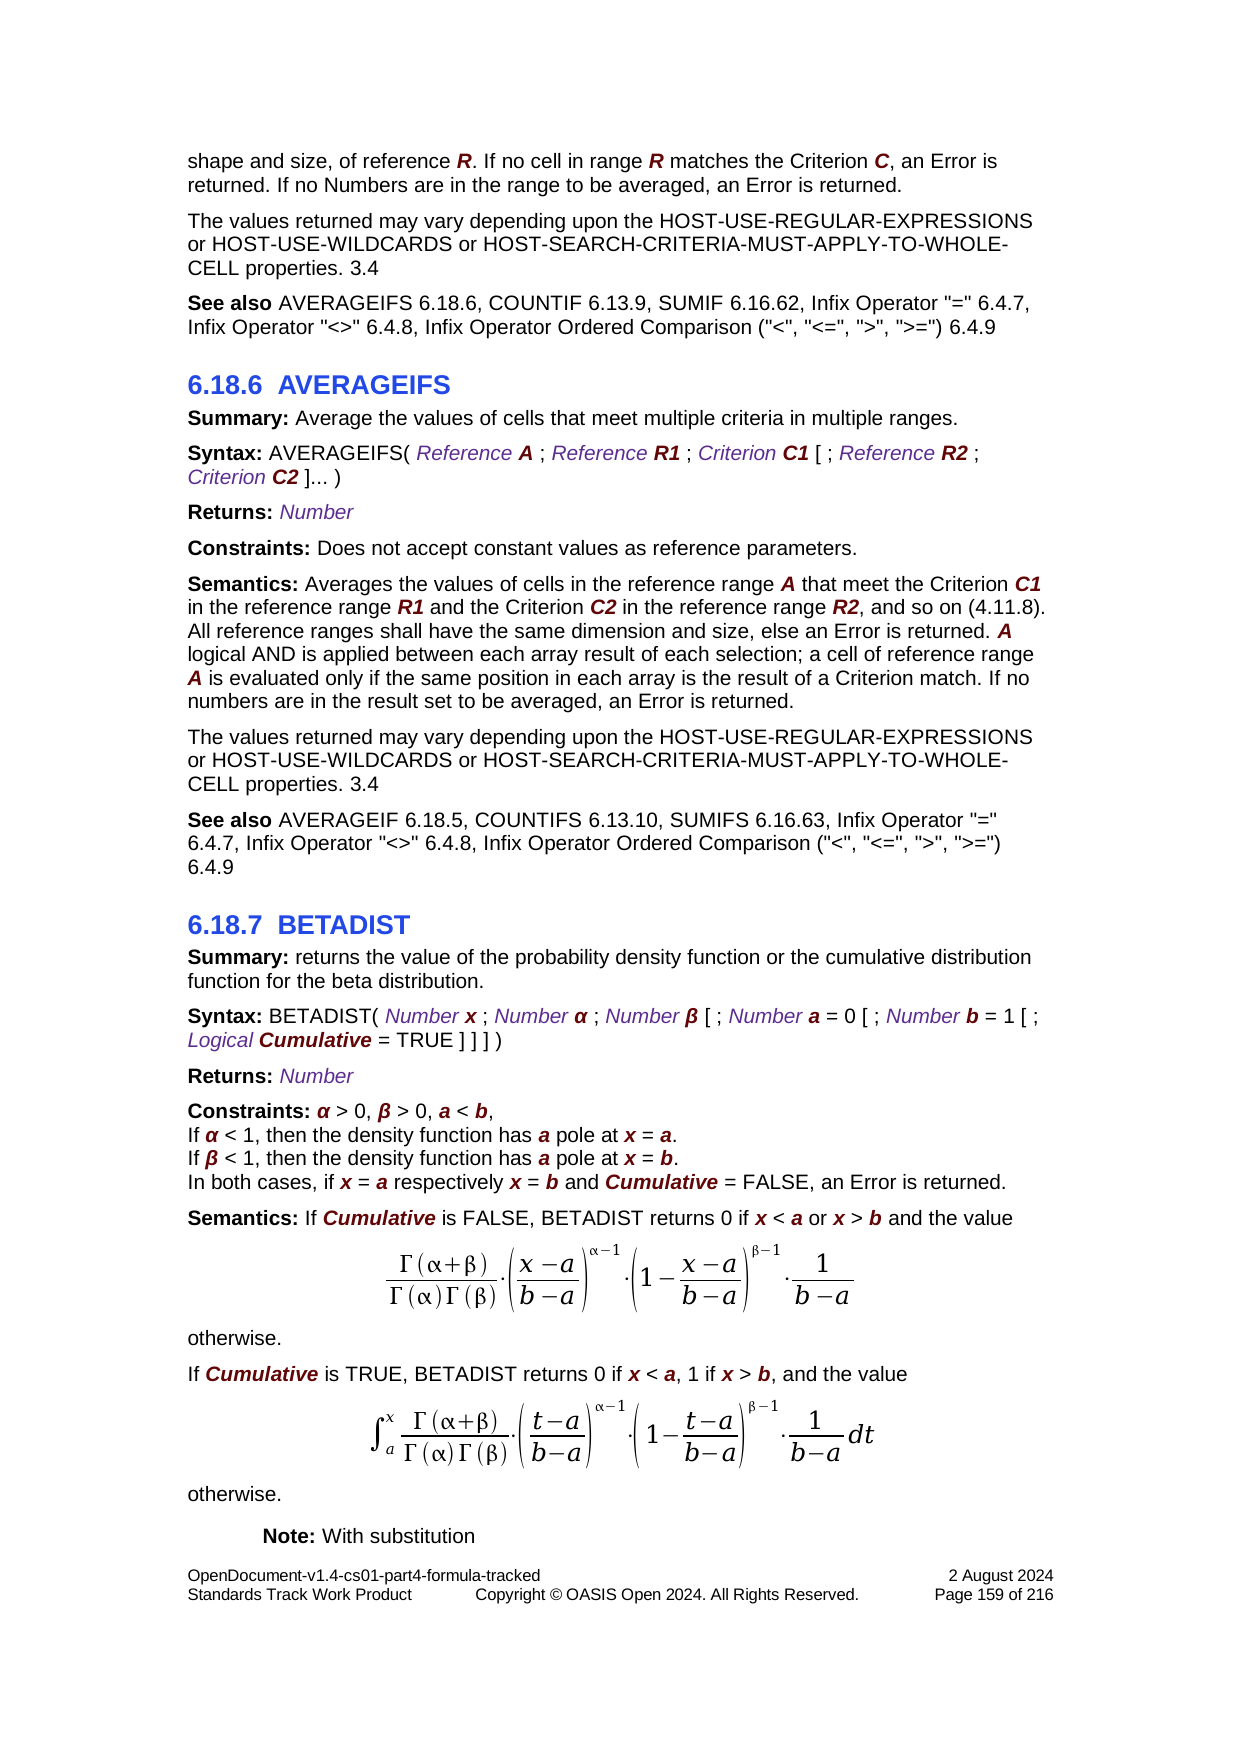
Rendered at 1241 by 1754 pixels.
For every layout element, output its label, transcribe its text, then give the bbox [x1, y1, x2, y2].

text Summary: Average the values of cells that meet multiple criteria in multiple ranges. [187, 406, 1053, 429]
text otherwise. [187, 1483, 1053, 1506]
subtitle BETADIST [187, 910, 1053, 940]
text Semantics: Averages the values of cells in the reference range A that meet the Criterion C1 in the reference range R1 and the Criterion C2 in the reference range R2, and so on (4.11.8). All reference ranges shall have the same dimension and size, else an Error is returned. A logical AND is applied between each array result of each selection; a cell of reference range A is evaluated only if the same position in each array is the result of a Criterion match. If no numbers are in the result set to be averaged, an Error is returned. [187, 572, 1053, 713]
text Returns: Number [187, 1064, 1053, 1088]
text If Cumulative is TRUE, BETADIST returns 0 if x < a, 1 if x > b, and the value [187, 1362, 1053, 1386]
subtitle AVERAGEIFS [187, 370, 1053, 400]
text Syntax: BETADIST( Number x ; Number α ; Number β [ ; Number a = 0 [ ; Number b = 1 [ ; Logical Cumulative = TRUE ] ] ] ) [187, 1005, 1053, 1052]
text Constraints: α > 0, β > 0, a < b, If α < 1, then the density function has a pole at x = a. If β < 1, then the density function has a pole at x = b. In both cases, if x = a respectively x = b and Cumulative = FALSE, an Error is returned. [187, 1100, 1053, 1194]
text The values returned may vary depending upon the HOST-USE-REGULAR-EXPRESSIONS or HOST-USE-WILDCARDS or HOST-SEARCH-CRITERIA-MUST-APPLY-TO-WHOLE-CELL properties. 3.4 [187, 209, 1053, 280]
text Constraints: Does not accept constant values as reference parameters. [187, 536, 1053, 560]
text Returns: Number [187, 501, 1053, 524]
text shape and size, of reference R. If no cell in range R matches the Criterion C, an Error is returned. If no Numbers are in the range to be averaged, an Error is returned. [187, 150, 1053, 197]
text See also AVERAGEIF 6.18.5, COUNTIFS 6.13.10, SUMIFS 6.16.63, Infix Operator "=" 6.4.7, Infix Operator "<>" 6.4.8, Infix Operator Ordered Comparison ("<", "<=", ">", ">=") 6.4.9 [187, 808, 1053, 879]
text Syntax: AVERAGEIFS( Reference A ; Reference R1 ; Criterion C1 [ ; Reference R2 ; Criterion C2 ]... ) [187, 442, 1053, 489]
text Semantics: If Cumulative is FALSE, BETADIST returns 0 if x < a or x > b and the value [187, 1206, 1053, 1229]
text Summary: returns the value of the probability density function or the cumulative distribution function for the beta distribution. [187, 946, 1053, 993]
text otherwise. [187, 1327, 1053, 1350]
text Note: With substitution [262, 1525, 978, 1548]
text The values returned may vary depending upon the HOST-USE-REGULAR-EXPRESSIONS or HOST-USE-WILDCARDS or HOST-SEARCH-CRITERIA-MUST-APPLY-TO-WHOLE-CELL properties. 3.4 [187, 725, 1053, 796]
text See also AVERAGEIFS 6.18.6, COUNTIF 6.13.9, SUMIF 6.16.62, Infix Operator "=" 6.4.7, Infix Operator "<>" 6.4.8, Infix Operator Ordered Comparison ("<", "<=", ">", ">=") 6.4.9 [187, 292, 1053, 339]
